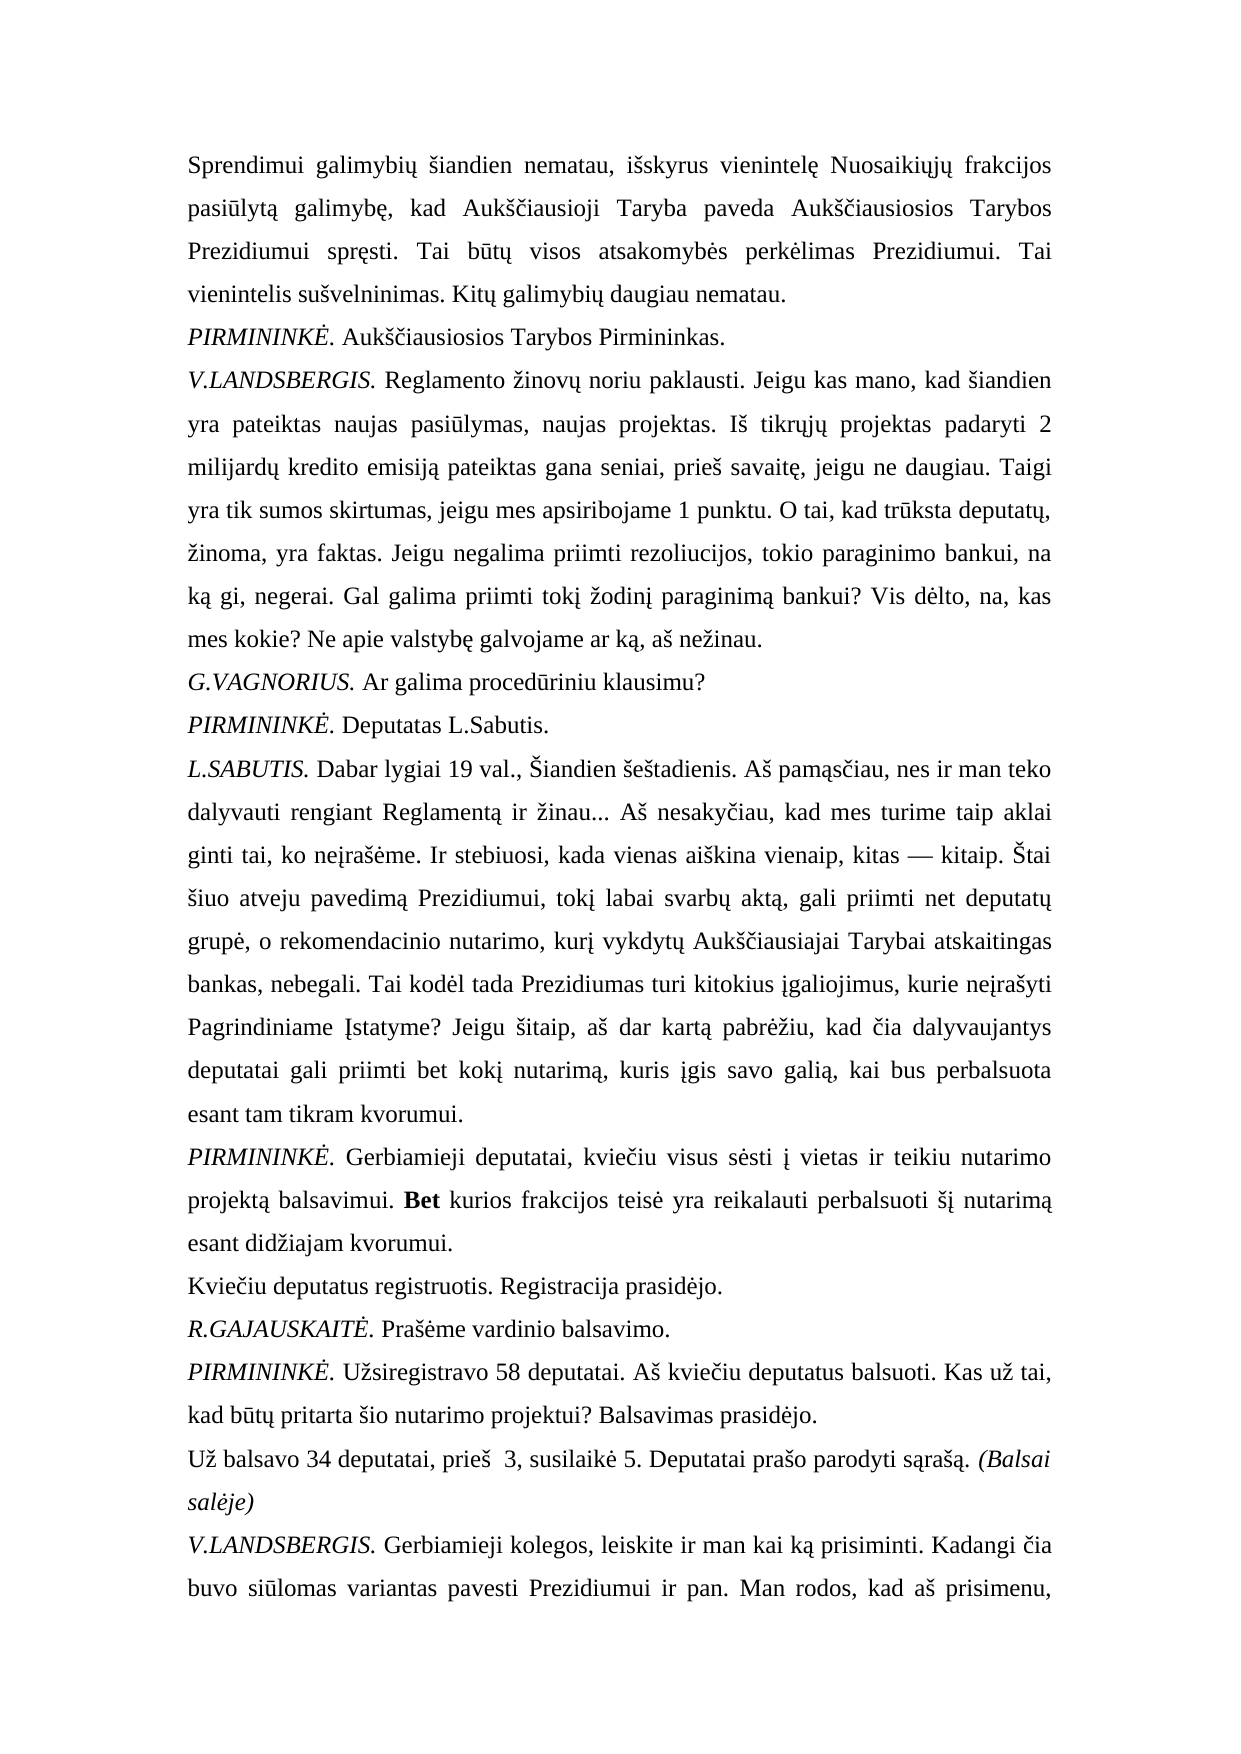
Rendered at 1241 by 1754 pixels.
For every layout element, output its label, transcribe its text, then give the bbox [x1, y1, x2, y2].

text PIRMININKĖ. Deputatas L.Sabutis. [187, 711, 1053, 739]
text G.VAGNORIUS. Ar galima procedūriniu klausimu? [187, 667, 1053, 696]
text V.LANDSBERGIS. Reglamento žinovų noriu paklausti. Jeigu kas mano, kad šiandien yra pateiktas naujas pasiūlymas, naujas projektas. Iš tikrųjų projektas padaryti 2 milijardų kredito emisiją pateiktas gana seniai, prieš savaitę, jeigu ne daugiau. Taigi yra tik sumos skirtumas, jeigu mes apsiribojame 1 punktu. O tai, kad trūksta deputatų, žinoma, yra faktas. Jeigu negalima priimti rezoliucijos, tokio paraginimo bankui, na ką gi, negerai. Gal galima priimti tokį žodinį paraginimą bankui? Vis dėlto, na, kas mes kokie? Ne apie valstybę galvojame ar ką, aš nežinau. [187, 366, 1053, 653]
text Sprendimui galimybių šiandien nematau, išskyrus vienintelę Nuosaikiųjų frakcijos pasiūlytą galimybę, kad Aukščiausioji Taryba paveda Aukščiausiosios Tarybos Prezidiumui spręsti. Tai būtų visos atsakomybės perkėlimas Prezidiumui. Tai vienintelis sušvelninimas. Kitų galimybių daugiau nematau. [187, 150, 1053, 308]
text L.SABUTIS. Dabar lygiai 19 val., Šiandien šeštadienis. Aš pamąsčiau, nes ir man teko dalyvauti rengiant Reglamentą ir žinau... Aš nesakyčiau, kad mes turime taip aklai ginti tai, ko neįrašėme. Ir stebiuosi, kada vienas aiškina vienaip, kitas — kitaip. Štai šiuo atveju pavedimą Prezidiumui, tokį labai svarbų aktą, gali priimti net deputatų grupė, o rekomendacinio nutarimo, kurį vykdytų Aukščiausiajai Tarybai atskaitingas bankas, nebegali. Tai kodėl tada Prezidiumas turi kitokius įgaliojimus, kurie neįrašyti Pagrindiniame Įstatyme? Jeigu šitaip, aš dar kartą pabrėžiu, kad čia dalyvaujantys deputatai gali priimti bet kokį nutarimą, kuris įgis savo galią, kai bus perbalsuota esant tam tikram kvorumui. [187, 754, 1053, 1127]
text Kviečiu deputatus registruotis. Registracija prasidėjo. [187, 1271, 1053, 1300]
text PIRMININKĖ. Užsiregistravo 58 deputatai. Aš kviečiu deputatus balsuoti. Kas už tai, kad būtų pritarta šio nutarimo projektui? Balsavimas prasidėjo. [187, 1357, 1053, 1429]
text Už balsavo 34 deputatai, prieš 3, susilaikė 5. Deputatai prašo parodyti sąrašą. (Balsai salėje) [187, 1444, 1053, 1516]
text PIRMININKĖ. Gerbiamieji deputatai, kviečiu visus sėsti į vietas ir teikiu nutarimo projektą balsavimui. Bet kurios frakcijos teisė yra reikalauti perbalsuoti šį nutarimą esant didžiajam kvorumui. [187, 1142, 1053, 1257]
text V.LANDSBERGIS. Gerbiamieji kolegos, leiskite ir man kai ką prisiminti. Kadangi čia buvo siūlomas variantas pavesti Prezidiumui ir pan. Man rodos, kad aš prisimenu, [187, 1530, 1053, 1602]
text PIRMININKĖ. Aukščiausiosios Tarybos Pirmininkas. [187, 322, 1053, 351]
text R.GAJAUSKAITĖ. Prašėme vardinio balsavimo. [187, 1314, 1053, 1343]
